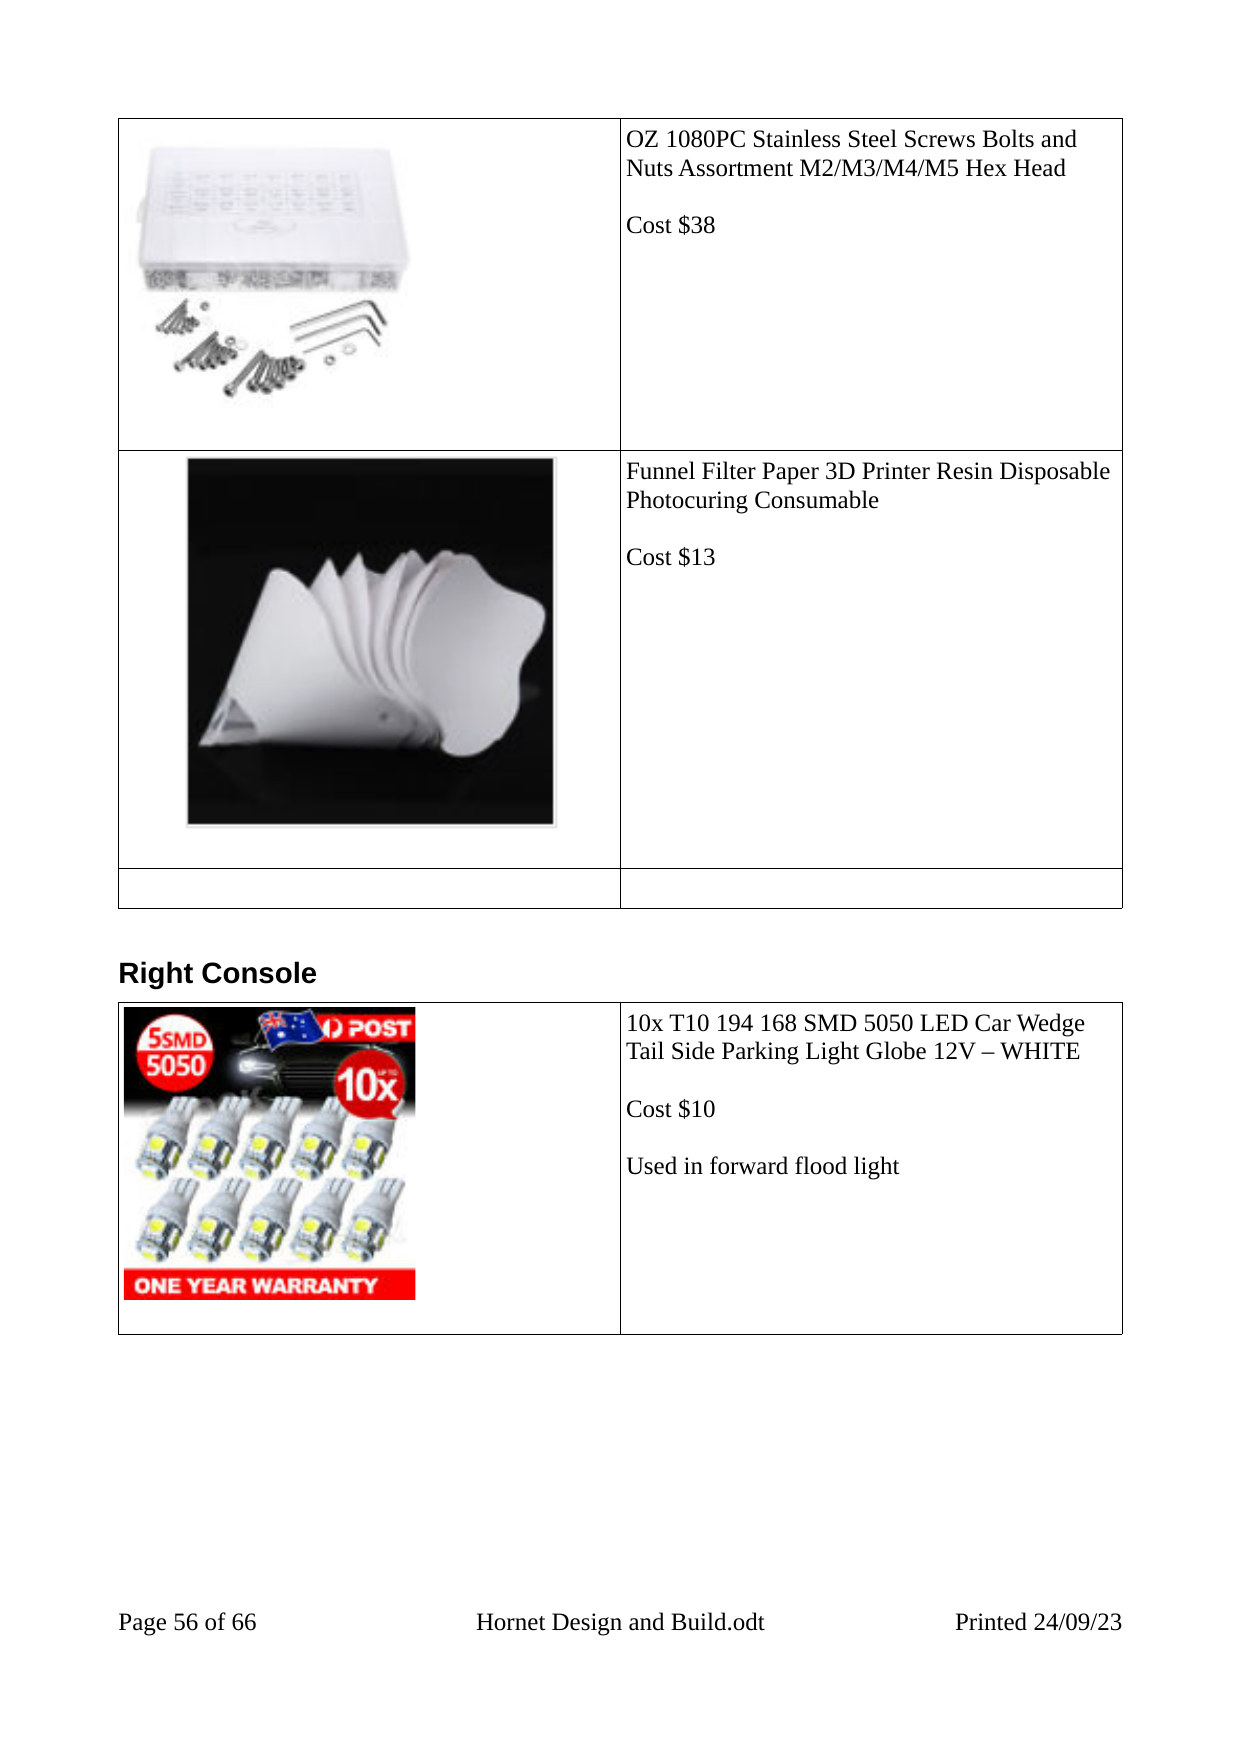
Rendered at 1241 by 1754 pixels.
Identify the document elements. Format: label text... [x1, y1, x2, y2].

subtitle Right Console [118, 956, 1122, 989]
table_header 10x T10 194 168 SMD 5050 LED Car Wedge Tail Side Parking Light Globe 12V – WHITE Cost $10 Used in forward flood light [621, 1003, 1122, 1334]
picture [123, 1007, 416, 1300]
table_cell [621, 869, 1122, 908]
table_cell [119, 451, 620, 867]
table_cell [119, 869, 620, 908]
table_cell Funnel Filter Paper 3D Printer Resin Disposable Photocuring Consumable Cost $13 [621, 451, 1122, 867]
table_cell [119, 119, 620, 450]
picture [123, 123, 416, 416]
table_header [119, 1003, 620, 1334]
table_cell OZ 1080PC Stainless Steel Screws Bolts and Nuts Assortment M2/M3/M4/M5 Hex Head Cost $38 [621, 119, 1122, 450]
picture [176, 456, 562, 833]
